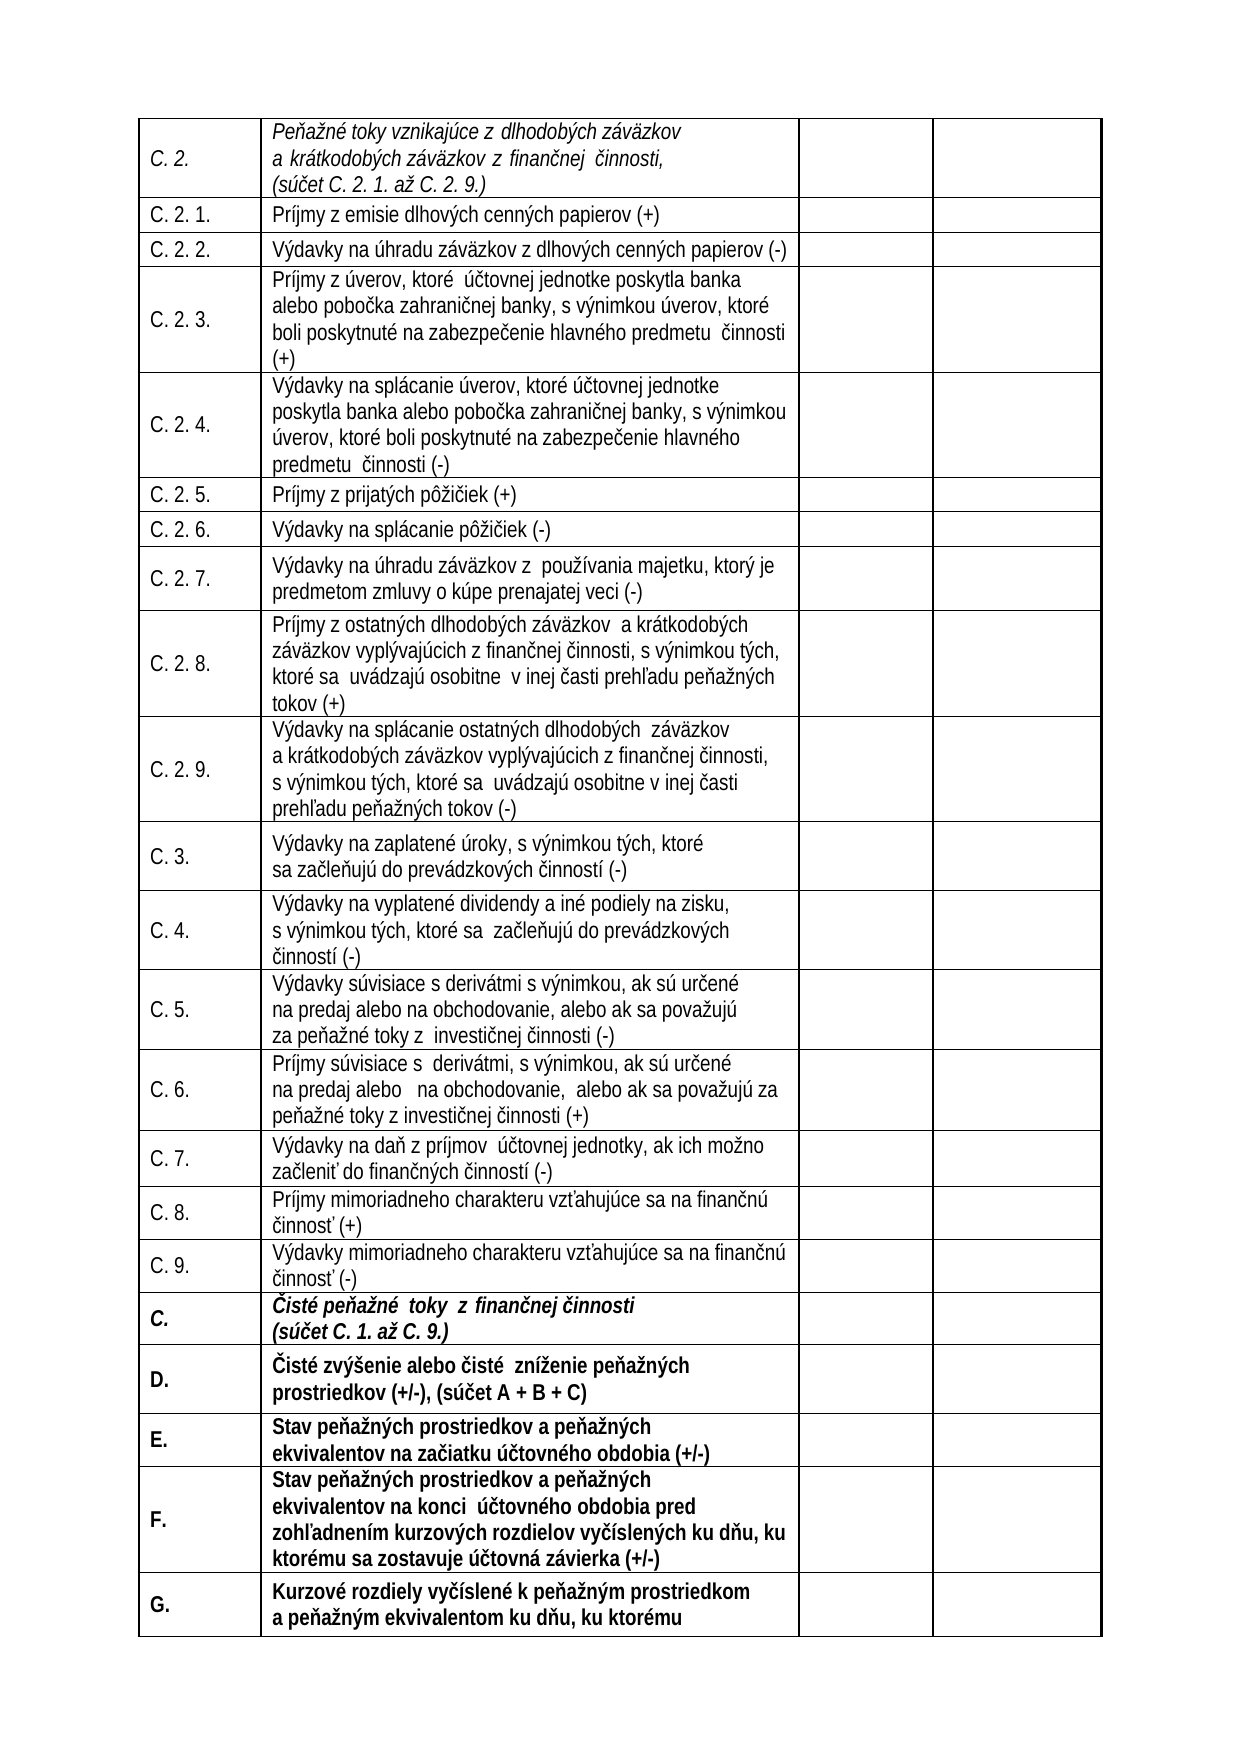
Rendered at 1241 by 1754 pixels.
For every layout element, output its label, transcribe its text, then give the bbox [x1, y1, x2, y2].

table_cell Výdavky na splácanie ostatných dlhodobých záväzkov a krátkodobých záväzkov vyplývajúcich z finančnej činnosti, s výnimkou tých, ktoré sa uvádzajú osobitne v inej časti prehľadu peňažných tokov (-) [262, 717, 798, 821]
table_cell Výdavky na úhradu záväzkov z používania majetku, ktorý je predmetom zmluvy o kúpe prenajatej veci (-) [262, 547, 798, 610]
table_cell C. 4. [140, 891, 260, 969]
table_cell C. 2. 3. [140, 267, 260, 372]
table_cell [800, 233, 932, 266]
table_cell G. [140, 1573, 260, 1636]
table_cell C. 2. 4. [140, 373, 260, 477]
table_cell Príjmy z úverov, ktoré účtovnej jednotke poskytla banka alebo pobočka zahraničnej banky, s výnimkou úverov, ktoré boli poskytnuté na zabezpečenie hlavného predmetu činnosti (+) [262, 267, 798, 372]
table_cell Kurzové rozdiely vyčíslené k peňažným prostriedkom a peňažným ekvivalentom ku dňu, ku ktorému [262, 1573, 798, 1636]
table_cell [800, 822, 932, 890]
table_cell [934, 1131, 1100, 1186]
table_cell [934, 1240, 1100, 1292]
table_cell Príjmy súvisiace s derivátmi, s výnimkou, ak sú určené na predaj alebo na obchodovanie, alebo ak sa považujú za peňažné toky z investičnej činnosti (+) [262, 1050, 798, 1130]
table_cell [800, 611, 932, 716]
table_cell [934, 611, 1100, 716]
table_cell [800, 1467, 932, 1572]
table_cell [934, 1187, 1100, 1239]
table_cell Stav peňažných prostriedkov a peňažných ekvivalentov na začiatku účtovného obdobia (+/-) [262, 1414, 798, 1466]
table_cell Výdavky na splácanie úverov, ktoré účtovnej jednotke poskytla banka alebo pobočka zahraničnej banky, s výnimkou úverov, ktoré boli poskytnuté na zabezpečenie hlavného predmetu činnosti (-) [262, 373, 798, 477]
table_cell Čisté peňažné toky z finančnej činnosti (súčet C. 1. až C. 9.) [262, 1293, 798, 1344]
table_cell C. 2. 6. [140, 512, 260, 546]
table_cell [800, 1050, 932, 1130]
table_cell E. [140, 1414, 260, 1466]
table_cell [800, 1573, 932, 1636]
table_cell [800, 1293, 932, 1344]
table_cell Príjmy mimoriadneho charakteru vzťahujúce sa na finančnú činnosť (+) [262, 1187, 798, 1239]
table_cell F. [140, 1467, 260, 1572]
table_cell C. 2. [140, 119, 260, 197]
table_cell C. [140, 1293, 260, 1344]
table_cell [934, 1050, 1100, 1130]
table_cell C. 9. [140, 1240, 260, 1292]
table_cell Výdavky súvisiace s derivátmi s výnimkou, ak sú určené na predaj alebo na obchodovanie, alebo ak sa považujú za peňažné toky z investičnej činnosti (-) [262, 970, 798, 1048]
table_cell C. 3. [140, 822, 260, 890]
table_cell C. 6. [140, 1050, 260, 1130]
table_cell [800, 970, 932, 1048]
table_cell C. 2. 7. [140, 547, 260, 610]
table_cell Výdavky na splácanie pôžičiek (-) [262, 512, 798, 546]
table_cell [800, 1414, 932, 1466]
table_cell [934, 119, 1100, 197]
table_cell Príjmy z ostatných dlhodobých záväzkov a krátkodobých záväzkov vyplývajúcich z finančnej činnosti, s výnimkou tých, ktoré sa uvádzajú osobitne v inej časti prehľadu peňažných tokov (+) [262, 611, 798, 716]
table_cell [800, 1131, 932, 1186]
table_cell [934, 822, 1100, 890]
table_cell [934, 970, 1100, 1048]
table_cell [934, 512, 1100, 546]
table_cell C. 2. 2. [140, 233, 260, 266]
table_cell [934, 198, 1100, 232]
table_cell Stav peňažných prostriedkov a peňažných ekvivalentov na konci účtovného obdobia pred zohľadnením kurzových rozdielov vyčíslených ku dňu, ku ktorému sa zostavuje účtovná závierka (+/-) [262, 1467, 798, 1572]
table_cell [934, 1467, 1100, 1572]
table_cell [934, 1414, 1100, 1466]
table_cell D. [140, 1345, 260, 1413]
table_cell [800, 1240, 932, 1292]
table_cell [934, 1345, 1100, 1413]
table_cell C. 5. [140, 970, 260, 1048]
table_cell [800, 478, 932, 511]
table_cell Výdavky na úhradu záväzkov z dlhových cenných papierov (-) [262, 233, 798, 266]
table_cell C. 8. [140, 1187, 260, 1239]
table_cell [800, 717, 932, 821]
table_cell [934, 717, 1100, 821]
table_cell [934, 478, 1100, 511]
table_cell C. 2. 9. [140, 717, 260, 821]
table_cell Príjmy z prijatých pôžičiek (+) [262, 478, 798, 511]
table_cell [934, 233, 1100, 266]
table_cell C. 2. 1. [140, 198, 260, 232]
table_cell [800, 547, 932, 610]
table_cell [800, 267, 932, 372]
table_cell [934, 891, 1100, 969]
table_cell Výdavky na zaplatené úroky, s výnimkou tých, ktoré sa začleňujú do prevádzkových činností (-) [262, 822, 798, 890]
table_cell [800, 512, 932, 546]
table_cell [934, 267, 1100, 372]
table_cell Výdavky na daň z príjmov účtovnej jednotky, ak ich možno začleniť do finančných činností (-) [262, 1131, 798, 1186]
table_cell C. 2. 8. [140, 611, 260, 716]
table_cell Výdavky mimoriadneho charakteru vzťahujúce sa na finančnú činnosť (-) [262, 1240, 798, 1292]
table_cell C. 2. 5. [140, 478, 260, 511]
table_cell [800, 373, 932, 477]
table_cell [800, 1345, 932, 1413]
table_cell [934, 1293, 1100, 1344]
table_cell [800, 119, 932, 197]
table_cell [934, 547, 1100, 610]
table_cell Príjmy z emisie dlhových cenných papierov (+) [262, 198, 798, 232]
table_cell Výdavky na vyplatené dividendy a iné podiely na zisku, s výnimkou tých, ktoré sa začleňujú do prevádzkových činností (-) [262, 891, 798, 969]
table_cell [800, 891, 932, 969]
table_cell Čisté zvýšenie alebo čisté zníženie peňažných prostriedkov (+/-), (súčet A + B + C) [262, 1345, 798, 1413]
table_cell [934, 373, 1100, 477]
table_cell C. 7. [140, 1131, 260, 1186]
table_cell [800, 198, 932, 232]
table_cell Peňažné toky vznikajúce z dlhodobých záväzkov a krátkodobých záväzkov z finančnej činnosti, (súčet C. 2. 1. až C. 2. 9.) [262, 119, 798, 197]
table_cell [800, 1187, 932, 1239]
table_cell [934, 1573, 1100, 1636]
